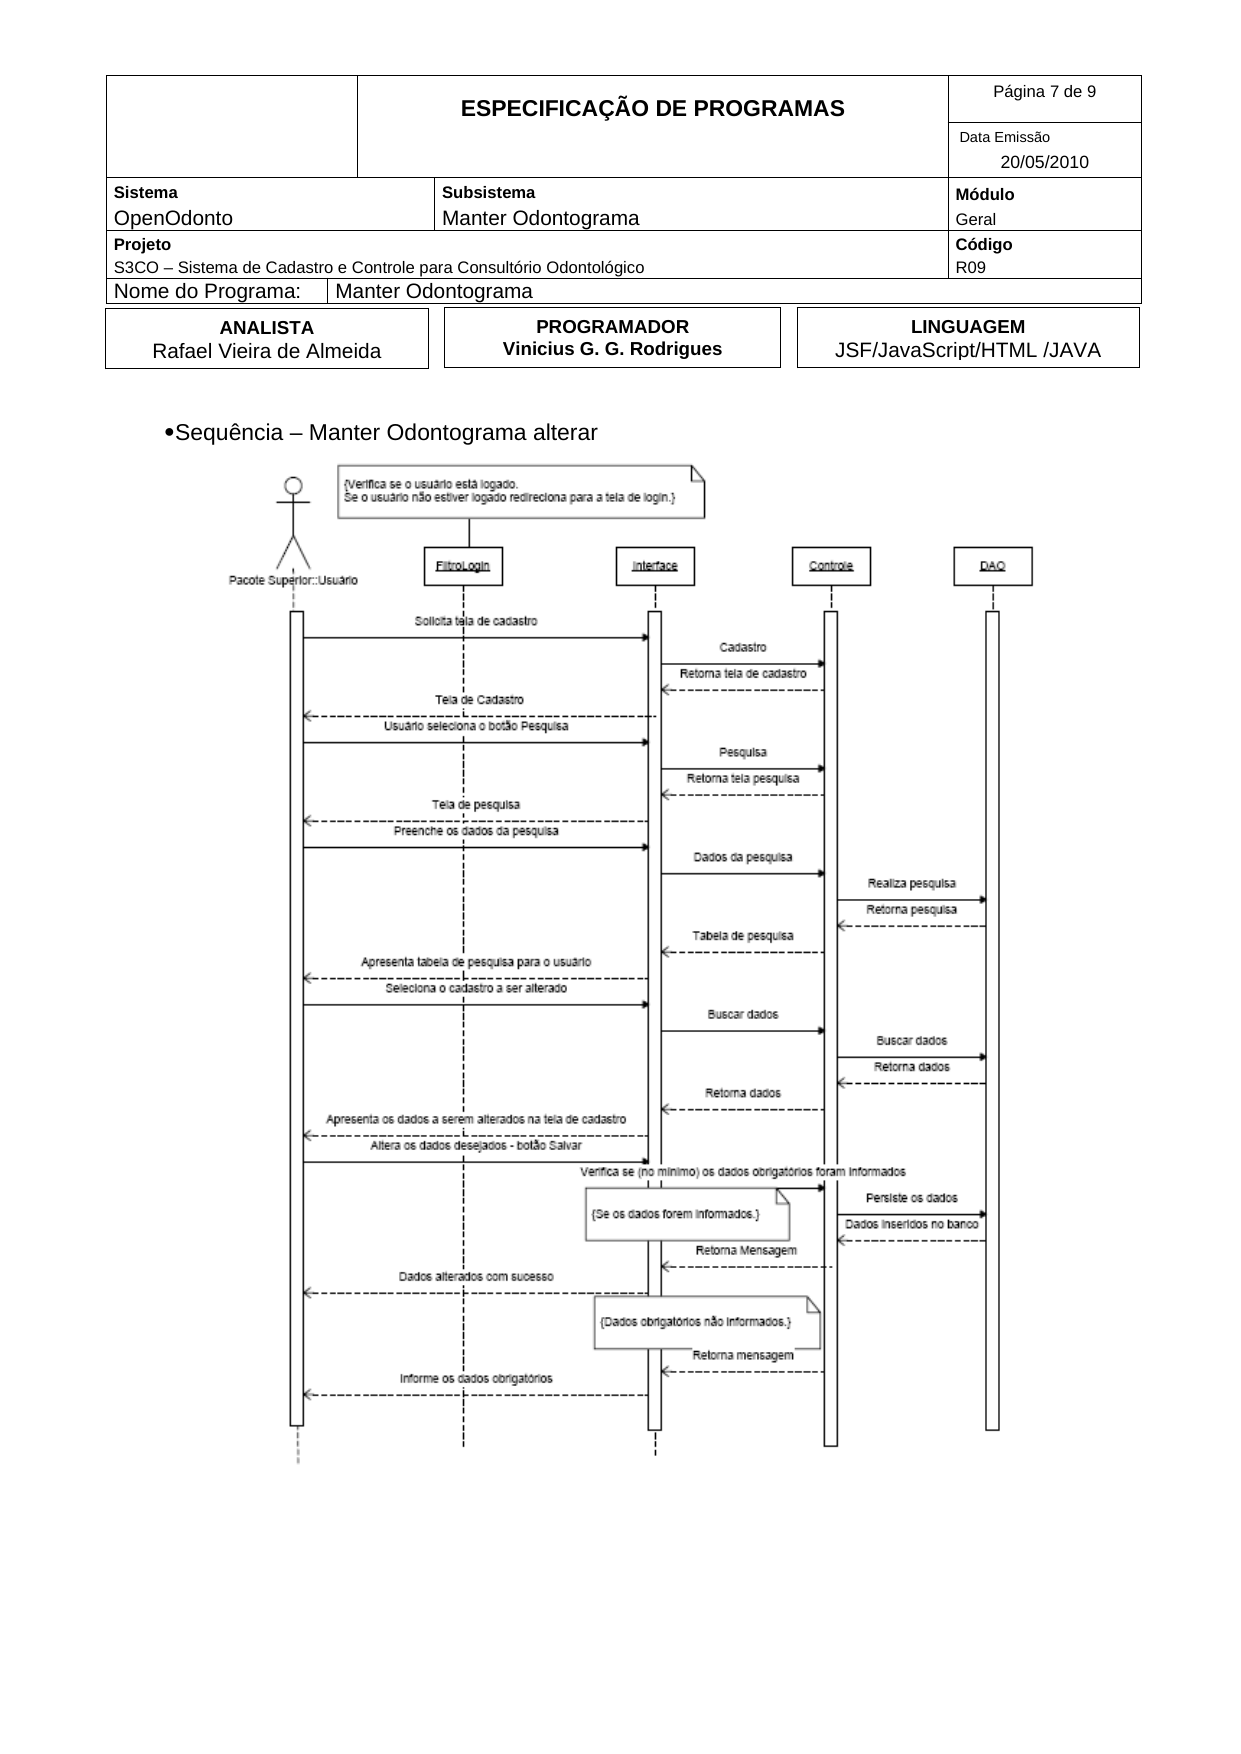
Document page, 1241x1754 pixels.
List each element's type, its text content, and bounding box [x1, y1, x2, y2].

picture [222, 445, 1036, 1469]
list Sequência – Manter Odontograma alterar [165, 419, 1151, 445]
